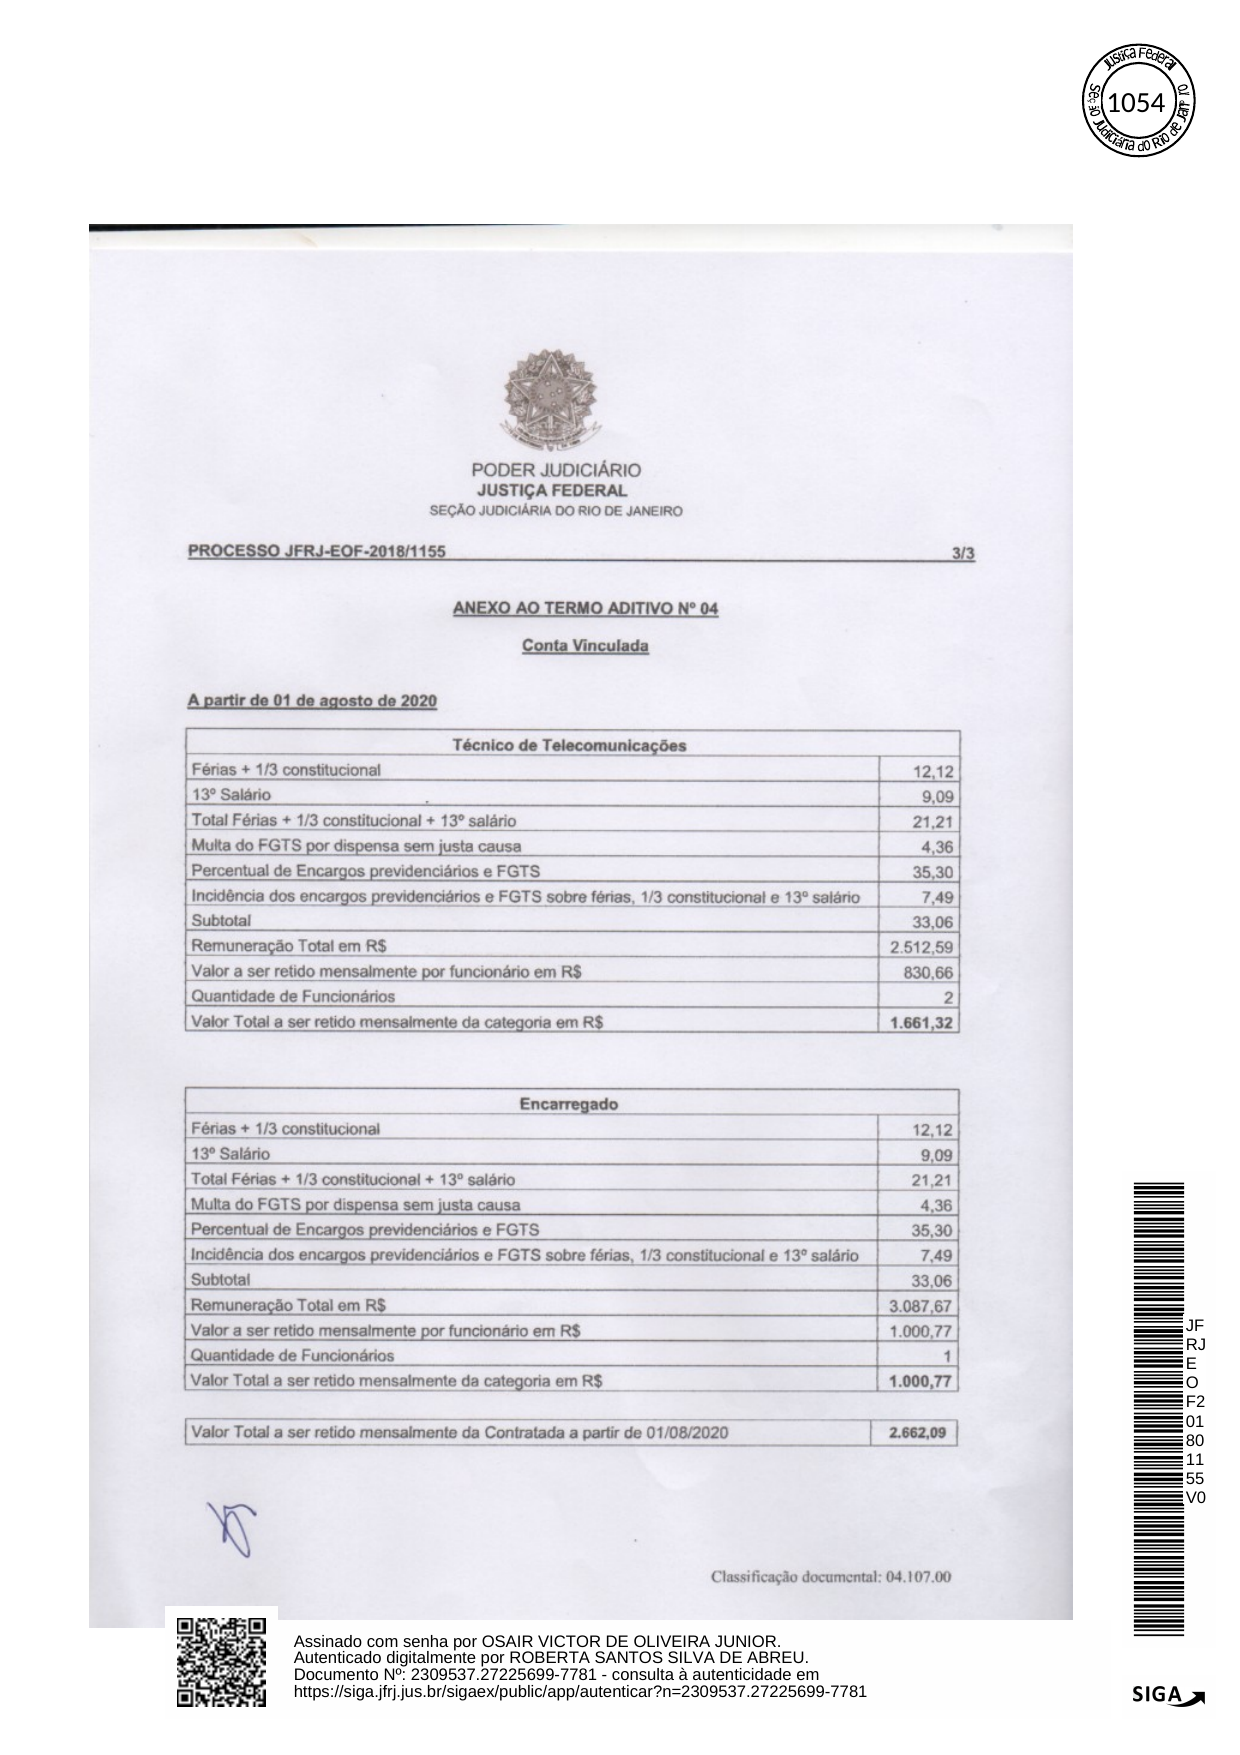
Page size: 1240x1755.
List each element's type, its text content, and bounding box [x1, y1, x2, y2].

text JFRJEOF201801155V06 [1186, 1316, 1206, 1504]
text ç [1088, 98, 1099, 106]
text e [1179, 97, 1193, 105]
